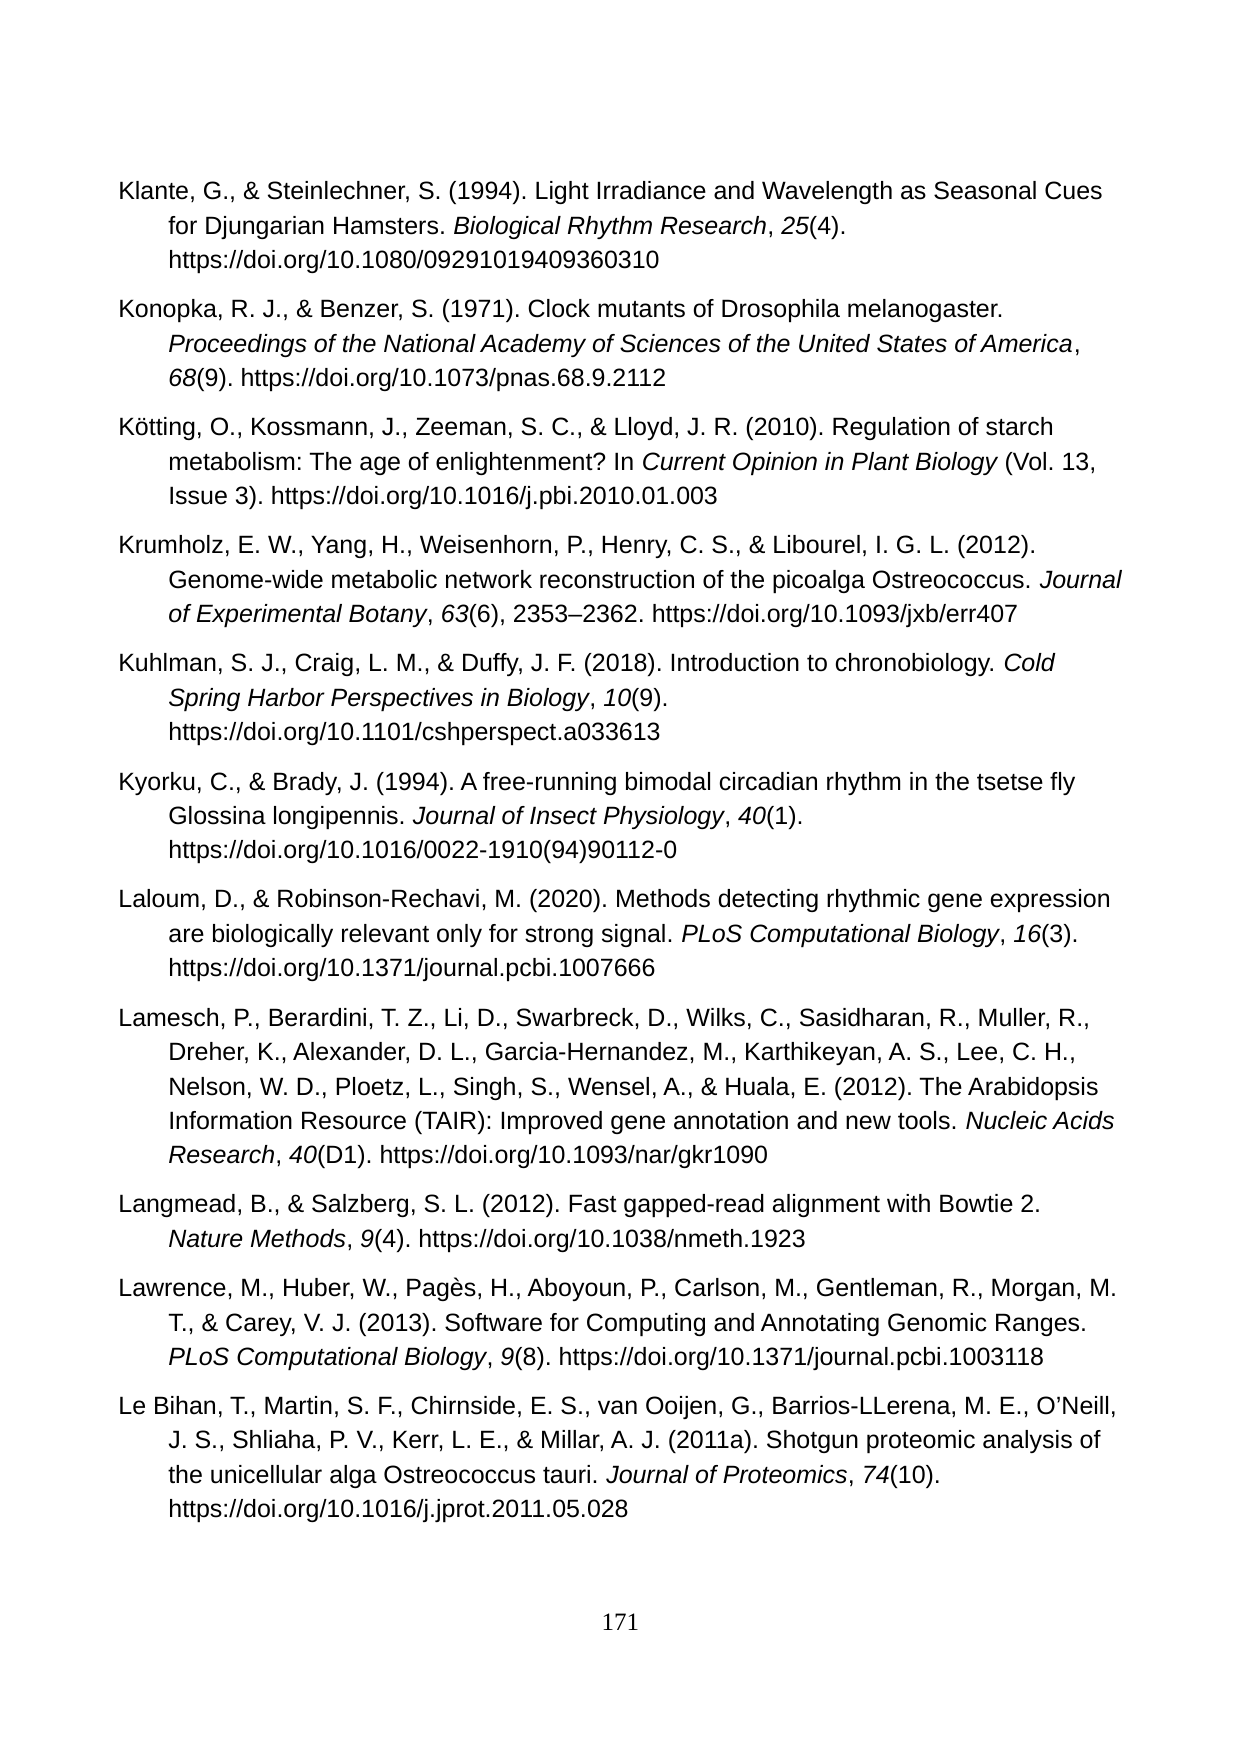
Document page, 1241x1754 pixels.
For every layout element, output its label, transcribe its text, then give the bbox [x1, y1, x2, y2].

text Krumholz, E. W., Yang, H., Weisenhorn, P., Henry, C. S., & Libourel, I. G. L. (2012). Genome-wide metabolic network reconstruction of the picoalga Ostreococcus. Journal of Experimental Botany, 63(6), 2353–2362. https://doi.org/10.1093/jxb/err407 [118, 530, 1122, 628]
text Klante, G., & Steinlechner, S. (1994). Light Irradiance and Wavelength as Seasonal Cues for Djungarian Hamsters. Biological Rhythm Research, 25(4). https://doi.org/10.1080/09291019409360310 [118, 176, 1122, 274]
text Le Bihan, T., Martin, S. F., Chirnside, E. S., van Ooijen, G., Barrios-LLerena, M. E., O’Neill, J. S., Shliaha, P. V., Kerr, L. E., & Millar, A. J. (2011a). Shotgun proteomic analysis of the unicellular alga Ostreococcus tauri. Journal of Proteomics, 74(10). https://doi.org/10.1016/j.jprot.2011.05.028 [118, 1391, 1122, 1523]
text Kuhlman, S. J., Craig, L. M., & Duffy, J. F. (2018). Introduction to chronobiology. Cold Spring Harbor Perspectives in Biology, 10(9). https://doi.org/10.1101/cshperspect.a033613 [118, 648, 1122, 746]
text Lawrence, M., Huber, W., Pagès, H., Aboyoun, P., Carlson, M., Gentleman, R., Morgan, M. T., & Carey, V. J. (2013). Software for Computing and Annotating Genomic Ranges. PLoS Computational Biology, 9(8). https://doi.org/10.1371/journal.pcbi.1003118 [118, 1273, 1122, 1371]
text Lamesch, P., Berardini, T. Z., Li, D., Swarbreck, D., Wilks, C., Sasidharan, R., Muller, R., Dreher, K., Alexander, D. L., Garcia-Hernandez, M., Karthikeyan, A. S., Lee, C. H., Nelson, W. D., Ploetz, L., Singh, S., Wensel, A., & Huala, E. (2012). The Arabidopsis Information Resource (TAIR): Improved gene annotation and new tools. Nucleic Acids Research, 40(D1). https://doi.org/10.1093/nar/gkr1090 [118, 1002, 1122, 1169]
text Kötting, O., Kossmann, J., Zeeman, S. C., & Lloyd, J. R. (2010). Regulation of starch metabolism: The age of enlightenment? In Current Opinion in Plant Biology (Vol. 13, Issue 3). https://doi.org/10.1016/j.pbi.2010.01.003 [118, 412, 1122, 510]
text Kyorku, C., & Brady, J. (1994). A free-running bimodal circadian rhythm in the tsetse fly Glossina longipennis. Journal of Insect Physiology, 40(1). https://doi.org/10.1016/0022-1910(94)90112-0 [118, 766, 1122, 864]
text Langmead, B., & Salzberg, S. L. (2012). Fast gapped-read alignment with Bowtie 2. Nature Methods, 9(4). https://doi.org/10.1038/nmeth.1923 [118, 1189, 1122, 1253]
text Konopka, R. J., & Benzer, S. (1971). Clock mutants of Drosophila melanogaster. Proceedings of the National Academy of Sciences of the United States of America, 68(9). https://doi.org/10.1073/pnas.68.9.2112 [118, 294, 1122, 392]
text Laloum, D., & Robinson-Rechavi, M. (2020). Methods detecting rhythmic gene expression are biologically relevant only for strong signal. PLoS Computational Biology, 16(3). https://doi.org/10.1371/journal.pcbi.1007666 [118, 884, 1122, 982]
